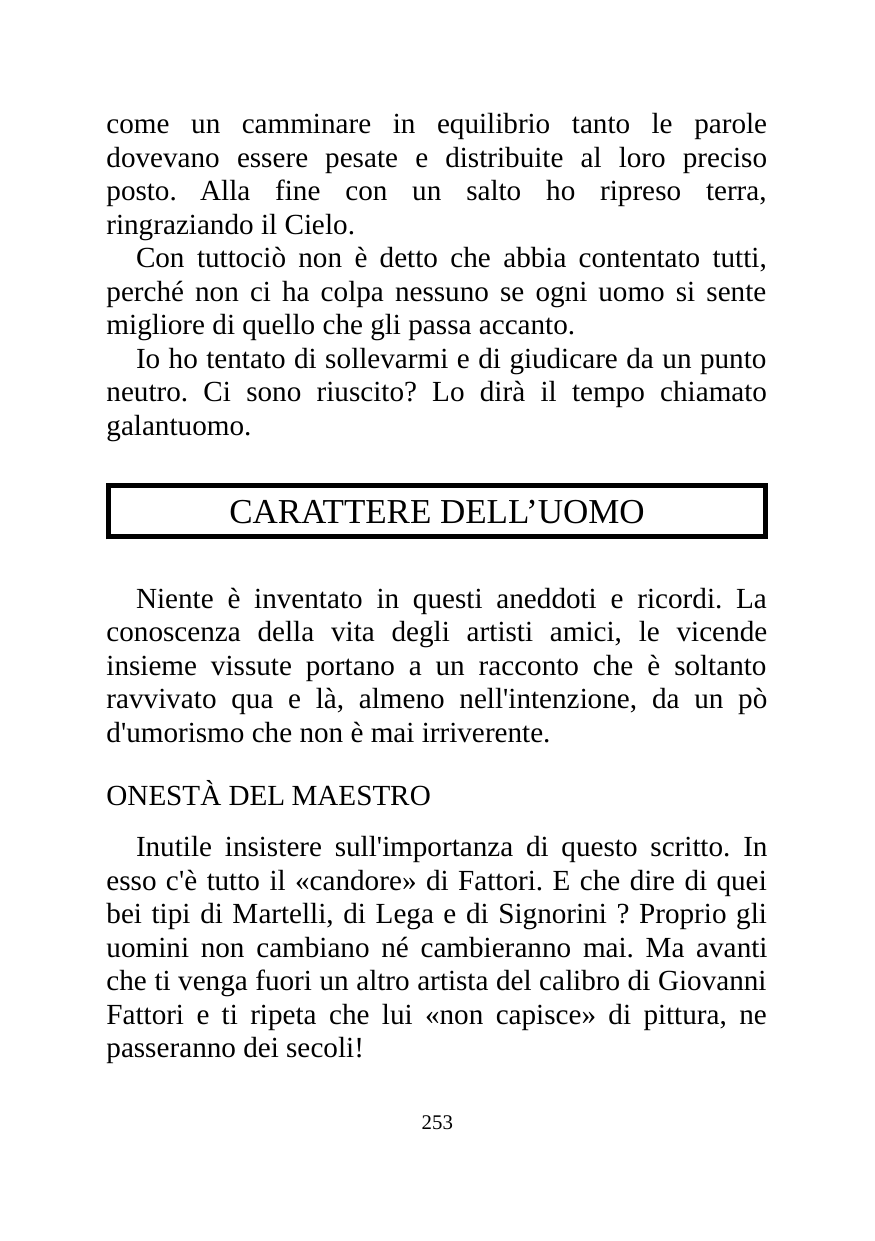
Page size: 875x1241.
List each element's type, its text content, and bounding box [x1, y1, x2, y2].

text Io ho tentato di sollevarmi e di giudicare da un punto neutro. Ci sono riuscito? Lo dirà il tempo chiamato galantuomo. [106, 341, 768, 442]
subtitle CARATTERE DELL’UOMO [111, 488, 763, 534]
text Con tuttociò non è detto che abbia contentato tutti, perché non ci ha colpa nessuno se ogni uomo si sente migliore di quello che gli passa accanto. [106, 240, 768, 341]
text Niente è inventato in questi aneddoti e ricordi. La conoscenza della vita degli artisti amici, le vicende insieme vissute portano a un racconto che è soltanto ravvivato qua e là, almeno nell'intenzione, da un pò d'umorismo che non è mai irriverente. [106, 581, 768, 748]
text ONESTÀ DEL MAESTRO [106, 778, 768, 812]
text Inutile insistere sull'importanza di questo scritto. In esso c'è tutto il «candore» di Fattori. E che dire di quei bei tipi di Martelli, di Lega e di Signorini ? Proprio gli uomini non cambiano né cambieranno mai. Ma avanti che ti venga fuori un altro artista del calibro di Giovanni Fattori e ti ripeta che lui «non capisce» di pittura, ne passeranno dei secoli! [106, 829, 768, 1064]
text come un camminare in equilibrio tanto le parole dovevano essere pesate e distribuite al loro preciso posto. Alla fine con un salto ho ripreso terra, ringraziando il Cielo. [106, 106, 768, 240]
